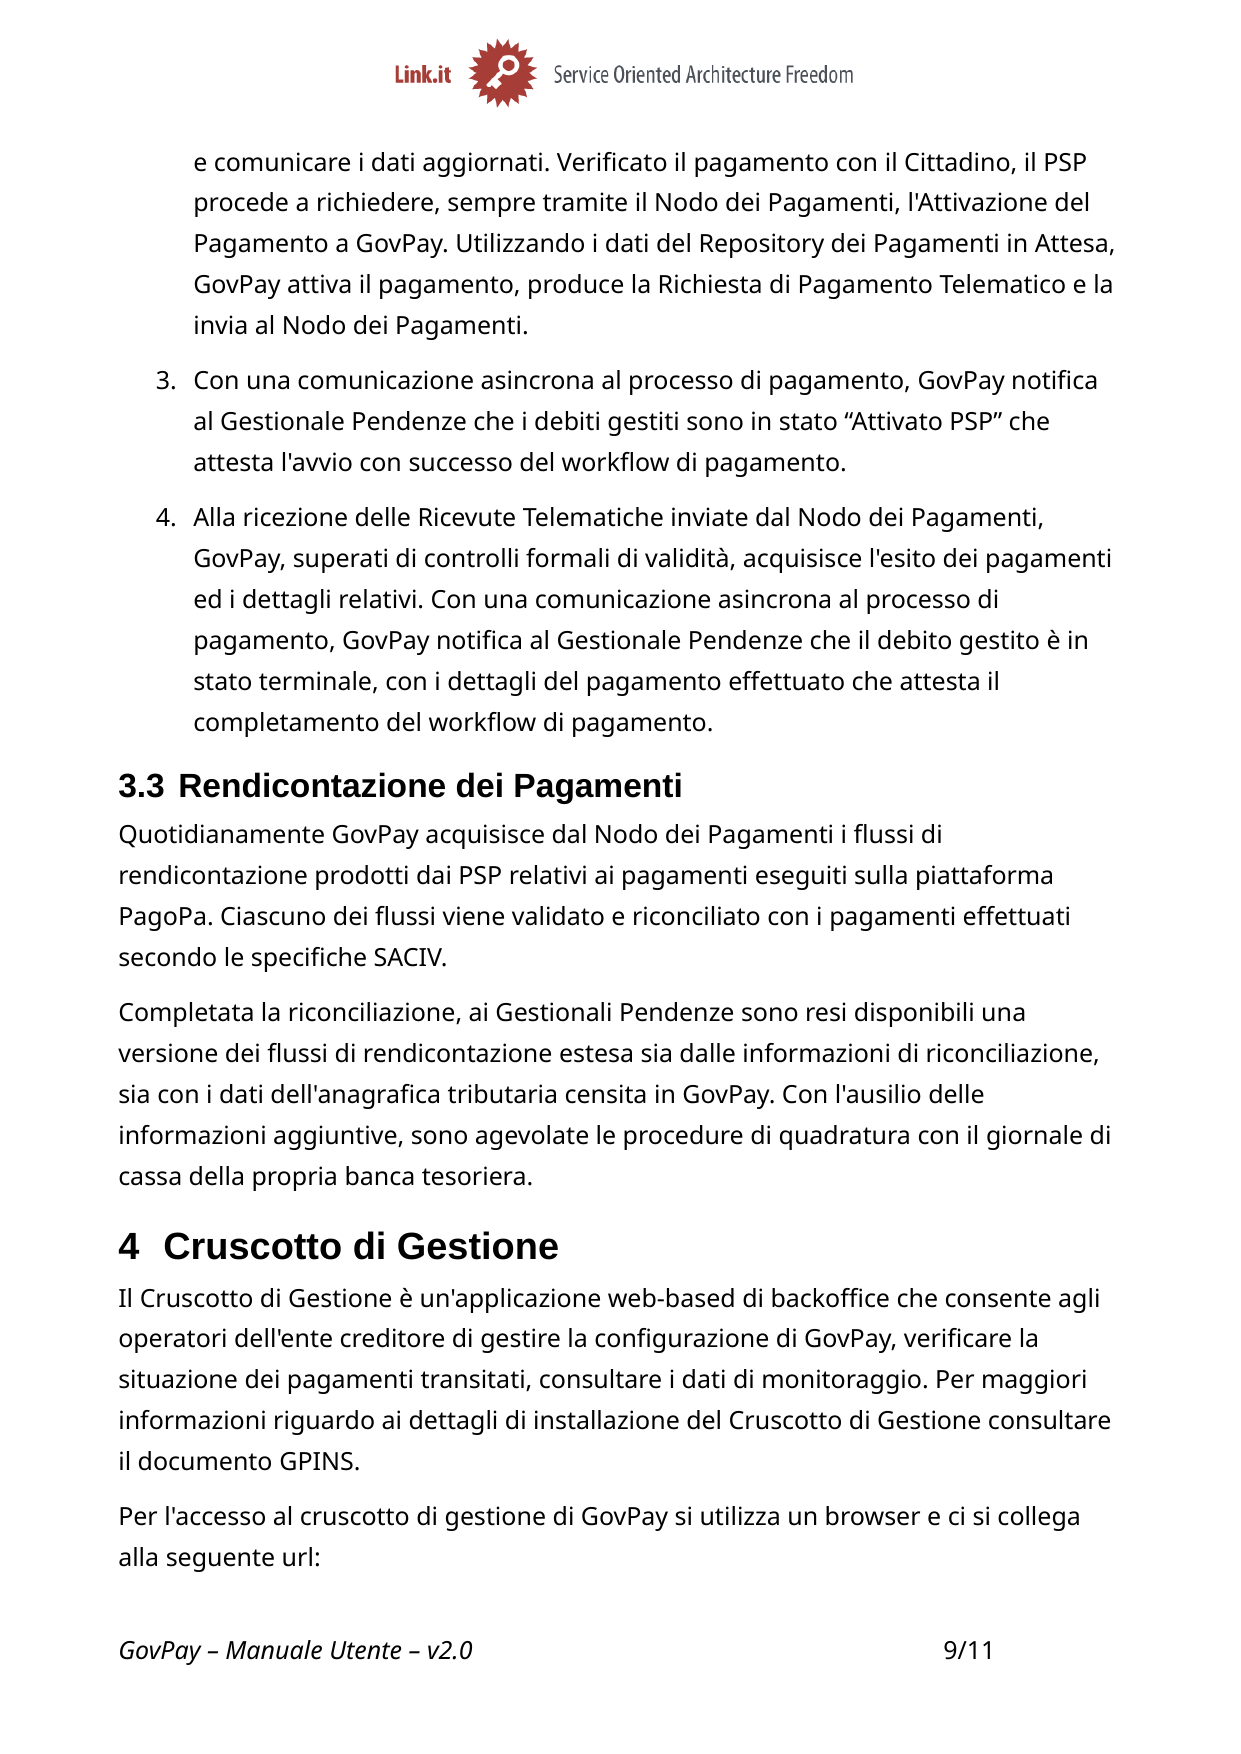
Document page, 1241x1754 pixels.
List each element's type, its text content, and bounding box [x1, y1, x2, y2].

list Alla ricezione delle Ricevute Telematiche inviate dal Nodo dei Pagamenti, GovPay, superati di controlli formali di validità, acquisisce l'esito dei pagamenti ed i dettagli relativi. Con una comunicazione asincrona al processo di pagamento, GovPay notifica al Gestionale Pendenze che il debito gestito è in stato terminale, con i dettagli del pagamento effettuato che attesta il completamento del workflow di pagamento. [156, 500, 1122, 738]
list e comunicare i dati aggiornati. Verificato il pagamento con il Cittadino, il PSP procede a richiedere, sempre tramite il Nodo dei Pagamenti, l'Attivazione del Pagamento a GovPay. Utilizzando i dati del Repository dei Pagamenti in Attesa, GovPay attiva il pagamento, produce la Richiesta di Pagamento Telematico e la invia al Nodo dei Pagamenti. [156, 144, 1122, 342]
subtitle Rendicontazione dei Pagamenti [118, 766, 1122, 804]
text Il Cruscotto di Gestione è un'applicazione web-based di backoffice che consente agli operatori dell'ente creditore di gestire la configurazione di GovPay, verificare la situazione dei pagamenti transitati, consultare i dati di monitoraggio. Per maggiori informazioni riguardo ai dettagli di installazione del Cruscotto di Gestione consultare il documento GPINS. [118, 1280, 1122, 1478]
subtitle Cruscotto di Gestione [118, 1224, 1122, 1268]
picture [316, 33, 917, 113]
text Quotidianamente GovPay acquisisce dal Nodo dei Pagamenti i flussi di rendicontazione prodotti dai PSP relativi ai pagamenti eseguiti sulla piattaforma PagoPa. Ciascuno dei flussi viene validato e riconciliato con i pagamenti effettuati secondo le specifiche SACIV. [118, 817, 1122, 974]
list Con una comunicazione asincrona al processo di pagamento, GovPay notifica al Gestionale Pendenze che i debiti gestiti sono in stato “Attivato PSP” che attesta l'avvio con successo del workflow di pagamento. [156, 363, 1122, 479]
text Per l'accesso al cruscotto di gestione di GovPay si utilizza un browser e ci si collega alla seguente url: [118, 1499, 1122, 1574]
text Completata la riconciliazione, ai Gestionali Pendenze sono resi disponibili una versione dei flussi di rendicontazione estesa sia dalle informazioni di riconciliazione, sia con i dati dell'anagrafica tributaria censita in GovPay. Con l'ausilio delle informazioni aggiuntive, sono agevolate le procedure di quadratura con il giornale di cassa della propria banca tesoriera. [118, 995, 1122, 1192]
